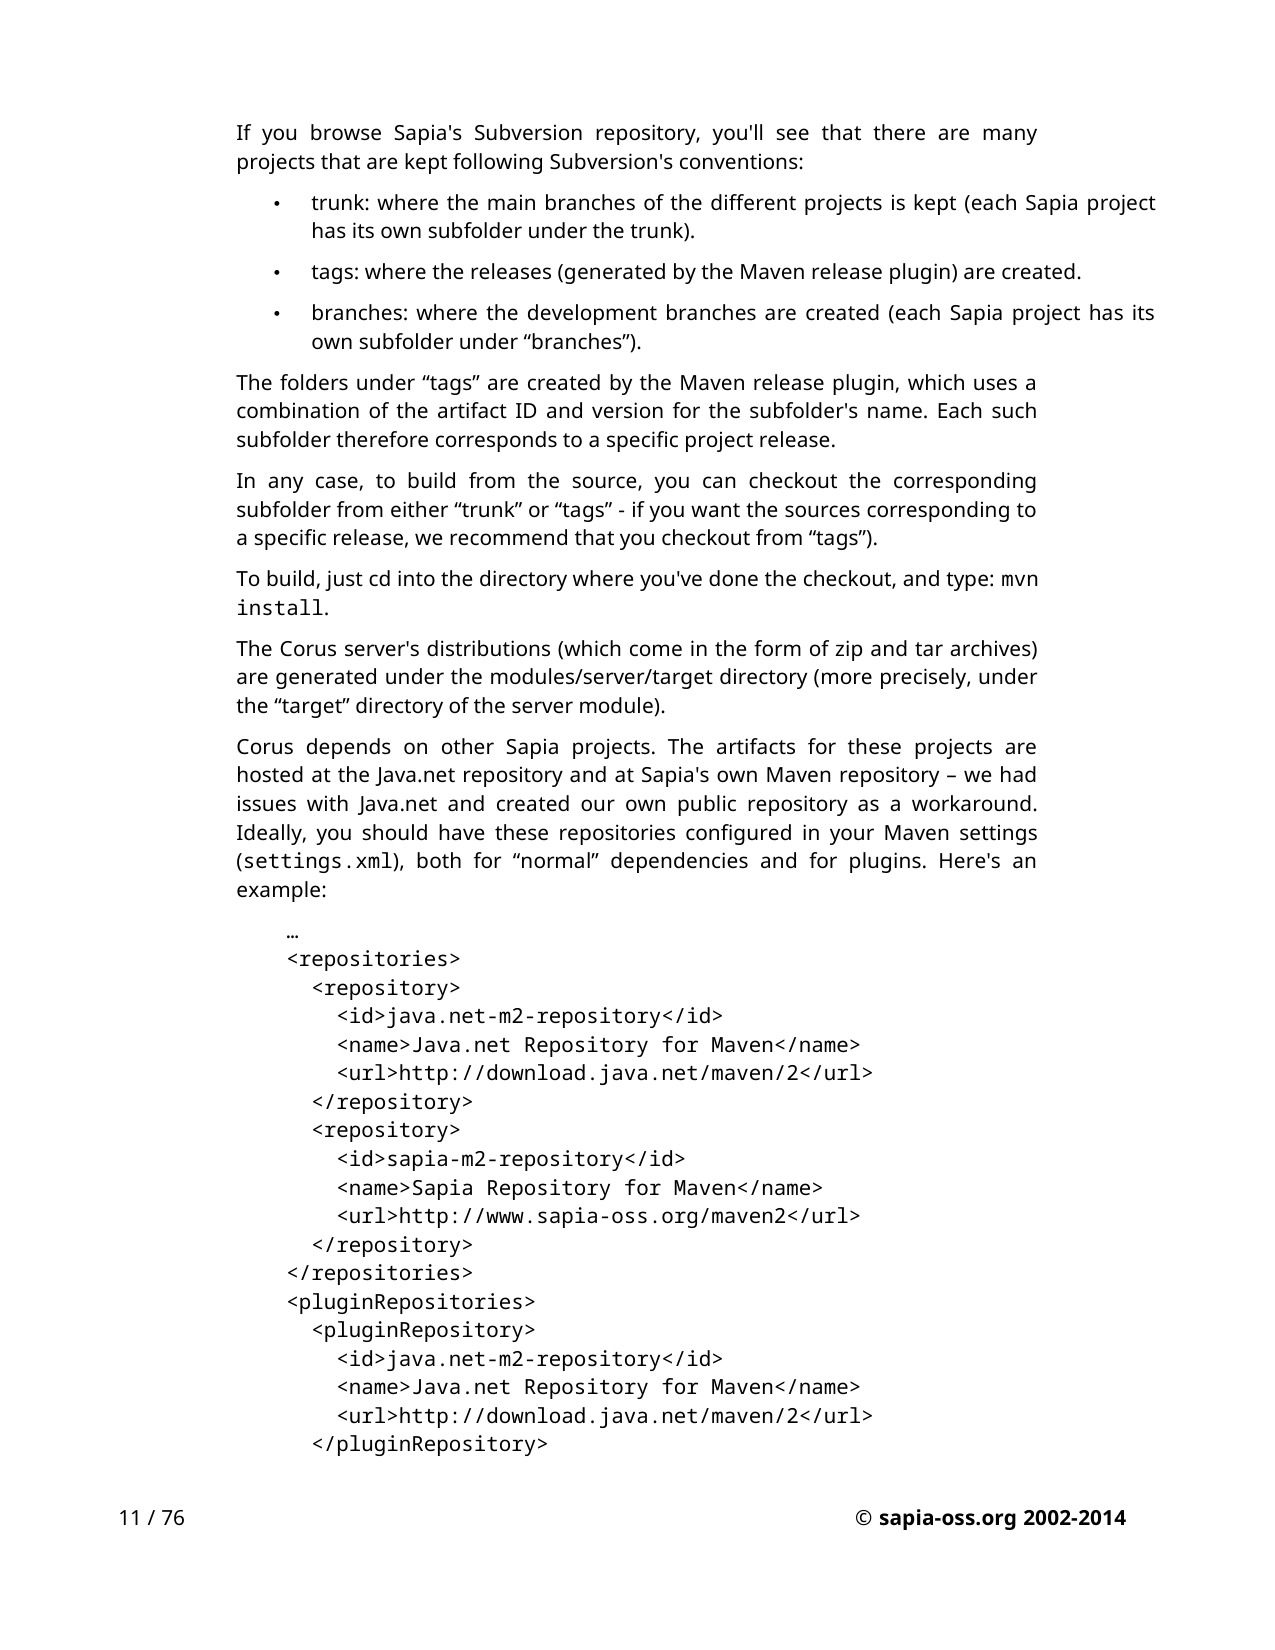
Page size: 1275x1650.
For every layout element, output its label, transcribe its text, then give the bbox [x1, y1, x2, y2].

text <id>java.net-m2-repository</id> [236, 1344, 1039, 1372]
text </repository> [236, 1087, 1039, 1115]
list tags: where the releases (generated by the Maven release plugin) are created. [274, 257, 1157, 286]
text <url>http://download.java.net/maven/2</url> [236, 1058, 1039, 1087]
text <pluginRepositories> [236, 1287, 1039, 1315]
text <pluginRepository> [236, 1315, 1039, 1344]
text <repository> [236, 1115, 1039, 1144]
text If you browse Sapia's Subversion repository, you'll see that there are many projects that are kept following Subversion's conventions: [236, 118, 1039, 175]
text The folders under “tags” are created by the Maven release plugin, which uses a combination of the artifact ID and version for the subfolder's name. Each such subfolder therefore corresponds to a specific project release. [236, 368, 1039, 453]
text <name>Java.net Repository for Maven</name> [236, 1372, 1039, 1401]
text The Corus server's distributions (which come in the form of zip and tar archives) are generated under the modules/server/target directory (more precisely, under the “target” directory of the server module). [236, 634, 1039, 719]
text <id>sapia-m2-repository</id> [236, 1144, 1039, 1172]
text Corus depends on other Sapia projects. The artifacts for these projects are hosted at the Java.net repository and at Sapia's own Maven repository – we had issues with Java.net and created our own public repository as a workaround. Ideally, you should have these repositories configured in your Maven settings (settings.xml), both for “normal” dependencies and for plugins. Here's an example: [236, 732, 1039, 903]
text <name>Java.net Repository for Maven</name> [236, 1030, 1039, 1058]
text <url>http://www.sapia-oss.org/maven2</url> [236, 1201, 1039, 1229]
text In any case, to build from the source, you can checkout the corresponding subfolder from either “trunk” or “tags” - if you want the sources corresponding to a specific release, we recommend that you checkout from “tags”). [236, 466, 1039, 552]
text To build, just cd into the directory where you've done the checkout, and type: mvn install. [236, 564, 1039, 621]
list branches: where the development branches are created (each Sapia project has its own subfolder under “branches”). [274, 298, 1157, 355]
text </repositories> [236, 1258, 1039, 1287]
text <id>java.net-m2-repository</id> [236, 1001, 1039, 1030]
list trunk: where the main branches of the different projects is kept (each Sapia project has its own subfolder under the trunk). [274, 188, 1157, 245]
text <repository> [236, 973, 1039, 1001]
text … [236, 916, 1039, 944]
text <url>http://download.java.net/maven/2</url> [236, 1401, 1039, 1429]
text </pluginRepository> [236, 1429, 1039, 1458]
text </repository> [236, 1229, 1039, 1258]
text <repositories> [236, 944, 1039, 973]
text <name>Sapia Repository for Maven</name> [236, 1172, 1039, 1201]
